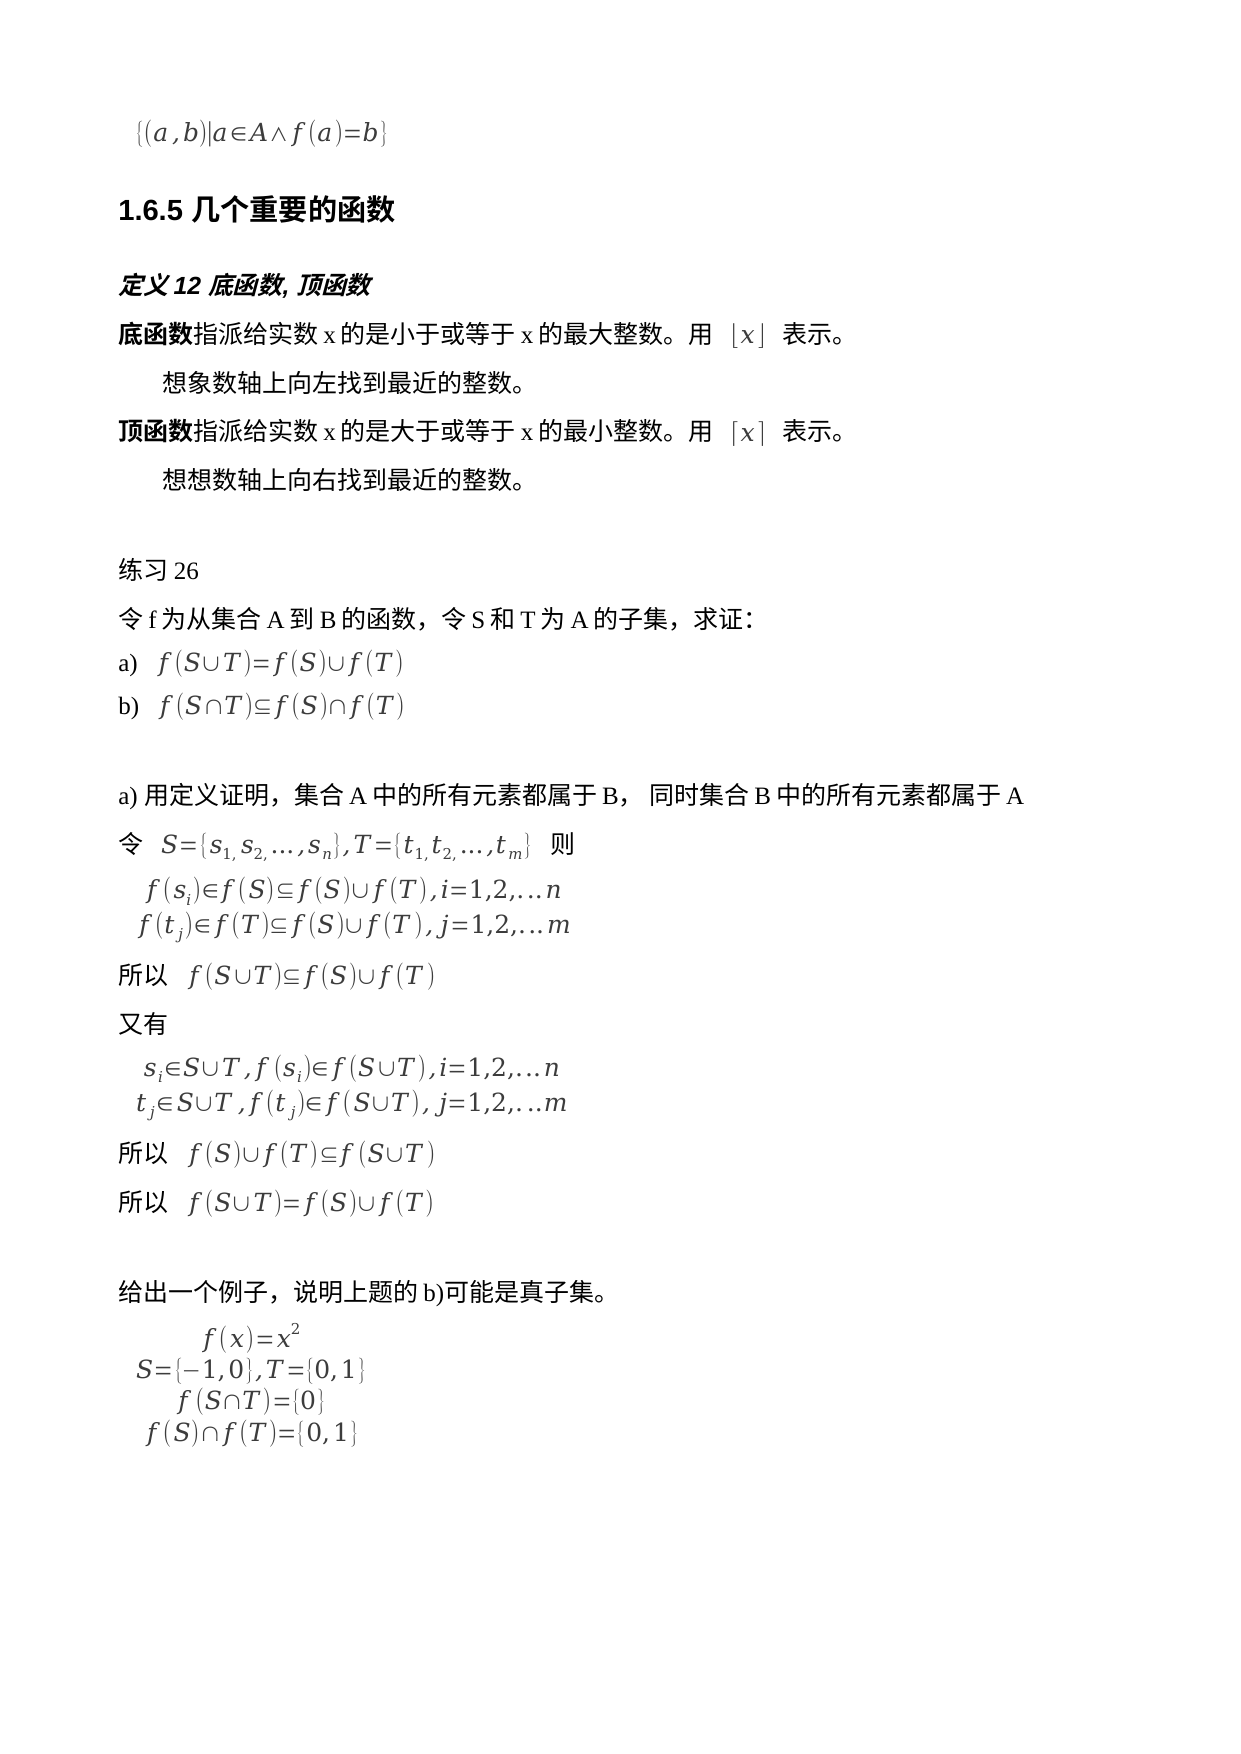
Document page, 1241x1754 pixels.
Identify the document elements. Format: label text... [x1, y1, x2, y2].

text 又有 [118, 1004, 1122, 1041]
text 令则 [118, 824, 1122, 863]
text 所以 [118, 1182, 1122, 1218]
text 想象数轴上向左找到最近的整数。 [118, 363, 1122, 399]
text 练习 26 [118, 551, 1122, 587]
text 令f为从集合A到B的函数，令S和T为A的子集，求证： [118, 599, 1122, 636]
text 给出一个例子，说明上题的b)可能是真子集。 [118, 1272, 1122, 1308]
text 底函数指派给实数x的是小于或等于x的最大整数。用表示。 [118, 314, 1122, 351]
text 所以 [118, 1133, 1122, 1169]
text 所以 [118, 956, 1122, 992]
subtitle 定义 12 底函数, 顶函数 [118, 266, 1122, 302]
subtitle 1.6.5 几个重要的函数 [118, 186, 1122, 228]
text b) [118, 691, 1122, 722]
text 顶函数指派给实数x的是大于或等于x的最小整数。用表示。 [118, 412, 1122, 448]
text a) 用定义证明，集合A中的所有元素都属于B， 同时集合B中的所有元素都属于A [118, 775, 1122, 812]
text a) [118, 648, 1122, 678]
text 想想数轴上向右找到最近的整数。 [118, 461, 1122, 497]
